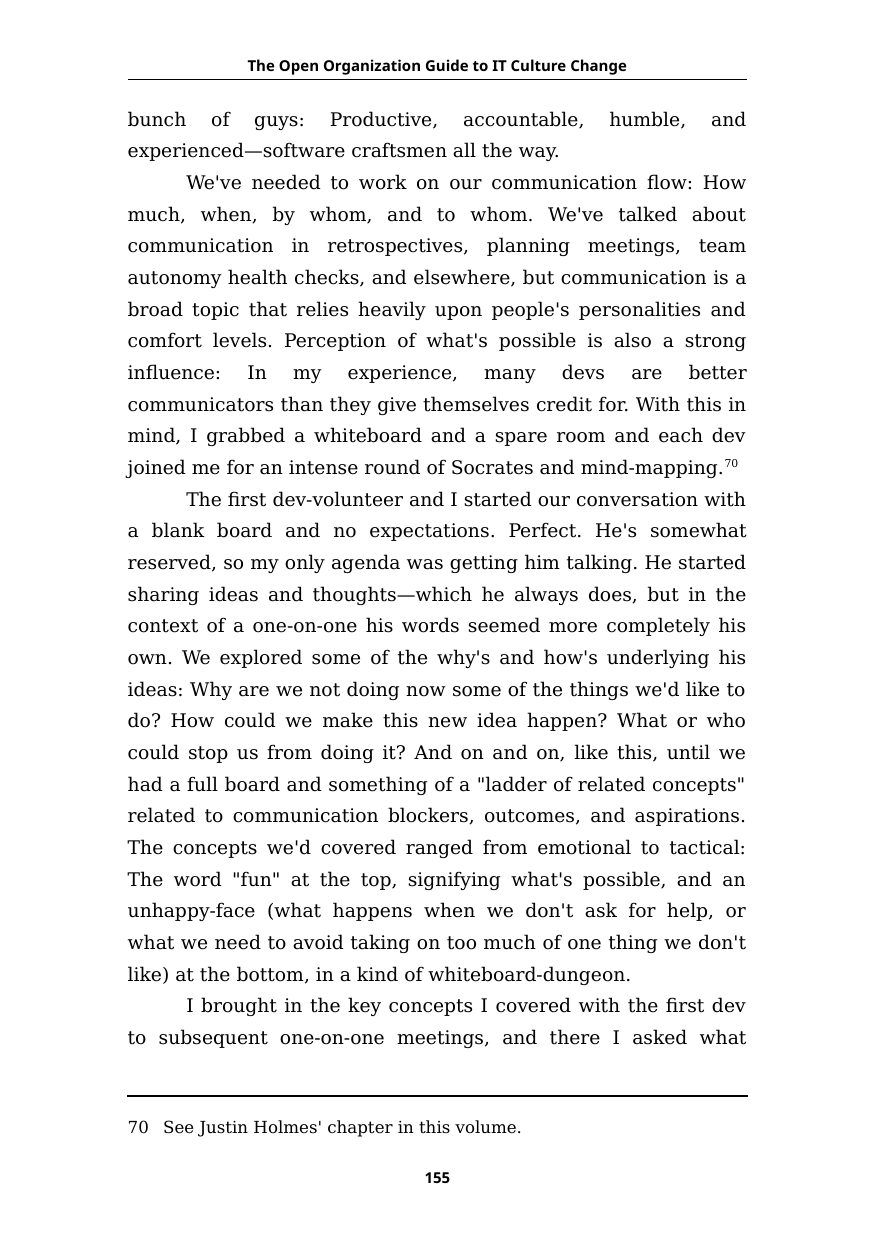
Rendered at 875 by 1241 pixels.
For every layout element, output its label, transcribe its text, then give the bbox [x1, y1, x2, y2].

text The first dev-volunteer and I started our conversation with a blank board and no expectations. Perfect. He's somewhat reserved, so my only agenda was getting him talking. He started sharing ideas and thoughts—which he always does, but in the context of a one-on-one his words seemed more completely his own. We explored some of the why's and how's underlying his ideas: Why are we not doing now some of the things we'd like to do? How could we make this new idea happen? What or who could stop us from doing it? And on and on, like this, until we had a full board and something of a "ladder of related concepts" related to communication blockers, outcomes, and aspirations. The concepts we'd covered ranged from emotional to tactical: The word "fun" at the top, signifying what's possible, and an unhappy-face (what happens when we don't ask for help, or what we need to avoid taking on too much of one thing we don't like) at the bottom, in a kind of whiteboard-dungeon. [127, 489, 747, 986]
text See Justin Holmes' chapter in this volume. [127, 1118, 747, 1138]
text We've needed to work on our communication flow: How much, when, by whom, and to whom. We've talked about communication in retrospectives, planning meetings, team autonomy health checks, and elsewhere, but communication is a broad topic that relies heavily upon people's personalities and comfort levels. Perception of what's possible is also a strong influence: In my experience, many devs are better communicators than they give themselves credit for. With this in mind, I grabbed a whiteboard and a spare room and each dev joined me for an intense round of Socrates and mind-mapping. [127, 172, 747, 479]
text bunch of guys: Productive, accountable, humble, and experienced—software craftsmen all the way. [127, 109, 747, 162]
text I brought in the key concepts I covered with the first dev to subsequent one-on-one meetings, and there I asked what [127, 995, 747, 1049]
